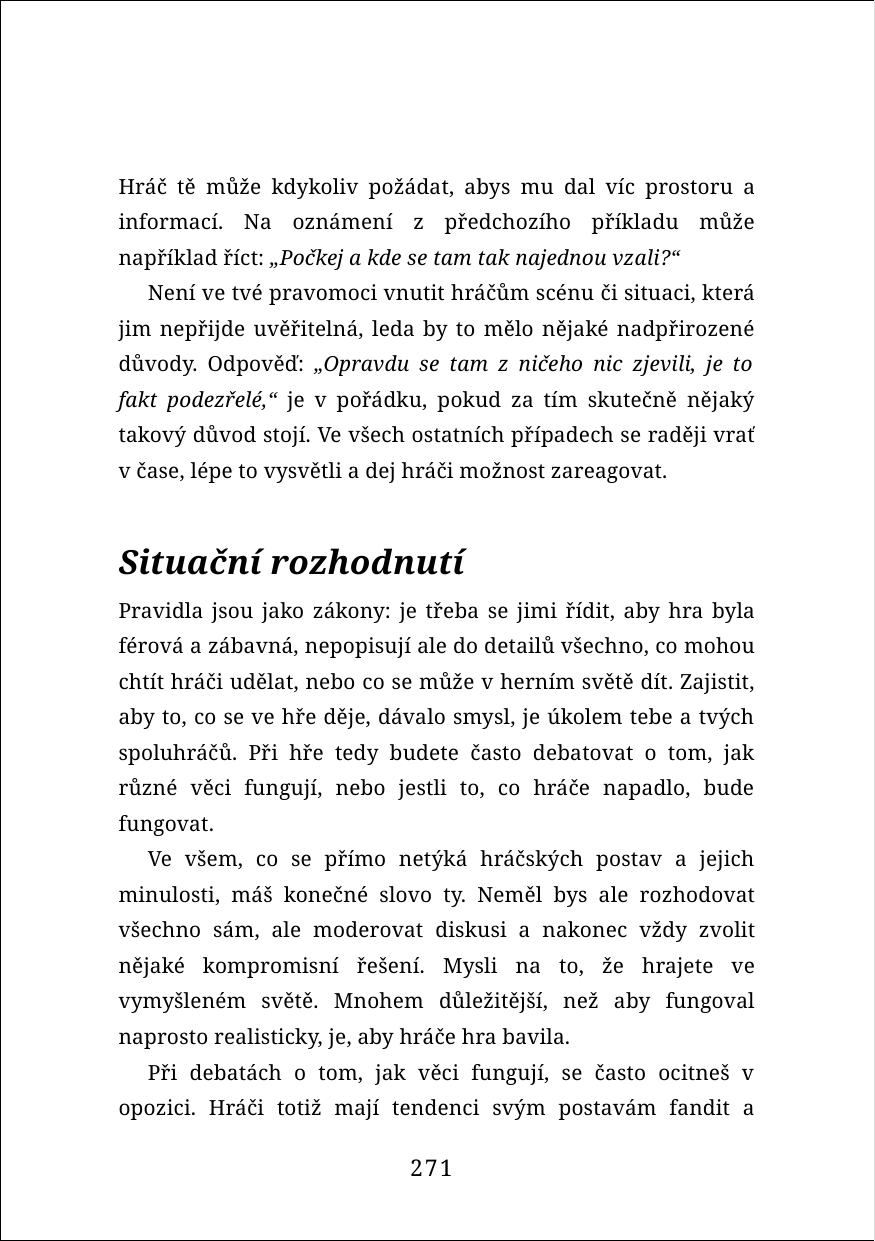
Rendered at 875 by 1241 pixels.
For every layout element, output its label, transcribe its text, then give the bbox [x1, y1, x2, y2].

subtitle Situační rozhodnutí [118, 539, 756, 584]
text Pravidla jsou jako zákony: je třeba se jimi řídit, aby hra byla férová a zábavná, nepopisují ale do detailů všechno, co mohou chtít hráči udělat, nebo co se může v herním světě dít. Zajistit, aby to, co se ve hře děje, dávalo smysl, je úkolem tebe a tvých spoluhráčů. Při hře tedy budete často debatovat o tom, jak různé věci fungují, nebo jestli to, co hráče napadlo, bude fungovat. Ve všem, co se přímo netýká hráčských postav a jejich minulosti, máš konečné slovo ty. Neměl bys ale rozhodovat všechno sám, ale moderovat diskusi a nakonec vždy zvolit nějaké kompromisní řešení. Mysli na to, že hrajete ve vymyšleném světě. Mnohem důležitější, než aby fungoval naprosto realisticky, je, aby hráče hra bavila. Při debatách o tom, jak věci fungují, se často ocitneš v opozici. Hráči totiž mají tendenci svým postavám fandit a [118, 596, 756, 1122]
text Hráč tě může kdykoliv požádat, abys mu dal víc prostoru a informací. Na oznámení z předchozího příkladu může například říct: „Počkej a kde se tam tak najednou vzali?“ Není ve tvé pravomoci vnutit hráčům scénu či situaci, která jim nepřijde uvěřitelná, leda by to mělo nějaké nadpřirozené důvody. Odpověď: „Opravdu se tam z ničeho nic zjevili, je to fakt podezřelé,“ je v pořádku, pokud za tím skutečně nějaký takový důvod stojí. Ve všech ostatních případech se raději vrať v čase, lépe to vysvětli a dej hráči možnost zareagovat. [118, 172, 756, 484]
